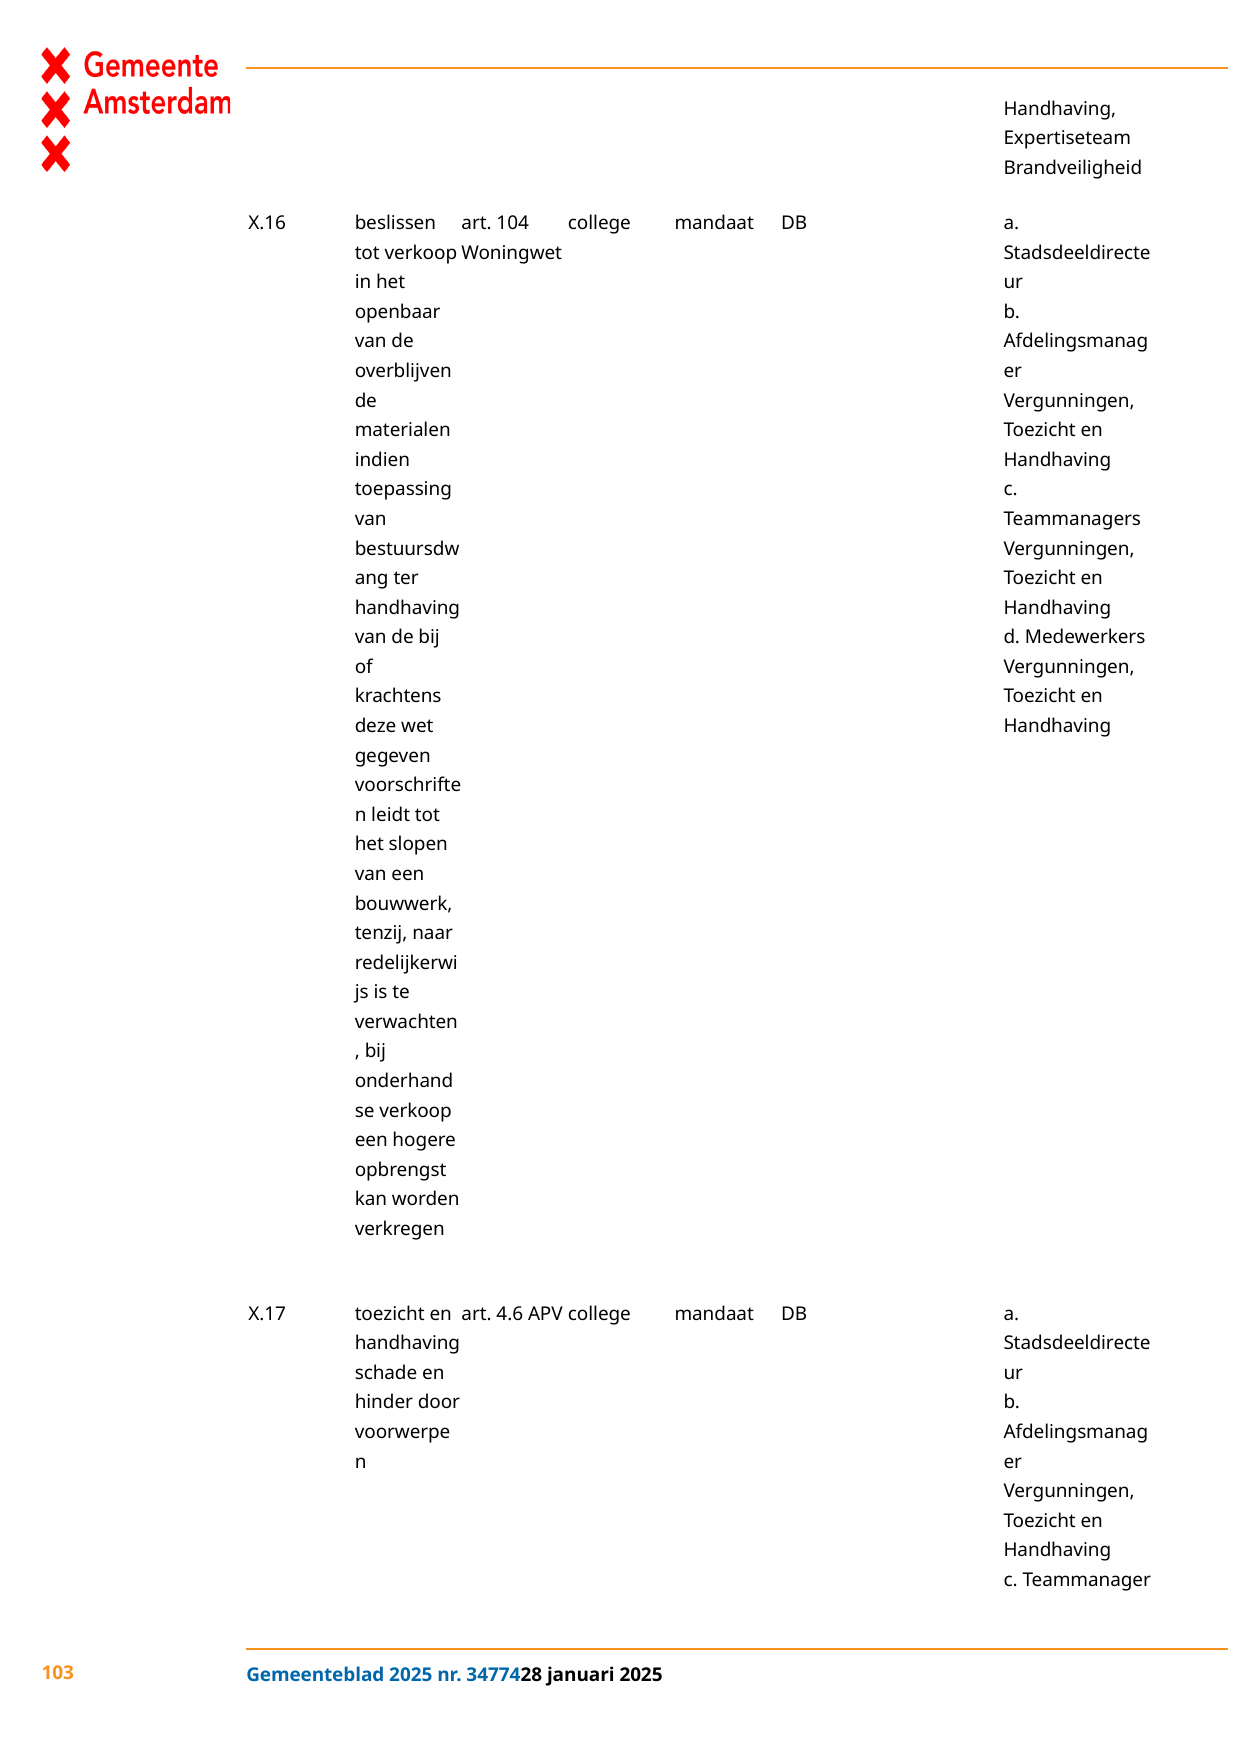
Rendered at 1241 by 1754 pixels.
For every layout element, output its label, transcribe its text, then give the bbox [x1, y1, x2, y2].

table_cell [674, 95, 781, 180]
table_cell X.17 [248, 1270, 354, 1592]
table_cell beslissen tot verkoop in het openbaar van de overblijvende materialen indien toepassing van bestuursdwang ter handhaving van de bij of krachtens deze wet gegeven voorschriften leidt tot het slopen van een bouwwerk, tenzij, naar redelijkerwijs is te verwachten, bij onderhandse verkoop een hogere opbrengst kan worden verkregen [355, 180, 461, 1270]
table_cell art. 4.6 APV [461, 1270, 568, 1592]
table_cell DB [781, 180, 887, 1270]
table_cell college [568, 180, 674, 1270]
table_cell [568, 95, 674, 180]
table_cell [248, 95, 354, 180]
table_cell [888, 95, 1003, 180]
table_cell mandaat [674, 180, 781, 1270]
table_cell X.16 [248, 180, 354, 1270]
table_cell toezicht en handhaving schade en hinder door voorwerpen [355, 1270, 461, 1592]
table_cell [355, 95, 461, 180]
table_cell art. 104 Woningwet [461, 180, 568, 1270]
picture [41, 47, 231, 172]
table_cell college [568, 1270, 674, 1592]
table_cell [781, 95, 887, 180]
table_cell mandaat [674, 1270, 781, 1592]
table_cell [888, 1270, 1003, 1592]
table_cell [461, 95, 568, 180]
table_cell a. Stadsdeeldirecteur b. Afdelingsmanager Vergunningen, Toezicht en Handhaving c. Teammanager [1003, 1270, 1152, 1592]
table_cell a. Stadsdeeldirecteur b. Afdelingsmanager Vergunningen, Toezicht en Handhaving c. Teammanagers Vergunningen, Toezicht en Handhaving d. Medewerkers Vergunningen, Toezicht en Handhaving [1003, 180, 1152, 1270]
table_cell Handhaving, Expertiseteam Brandveiligheid [1003, 95, 1152, 180]
table_cell [888, 180, 1003, 1270]
table_cell DB [781, 1270, 887, 1592]
